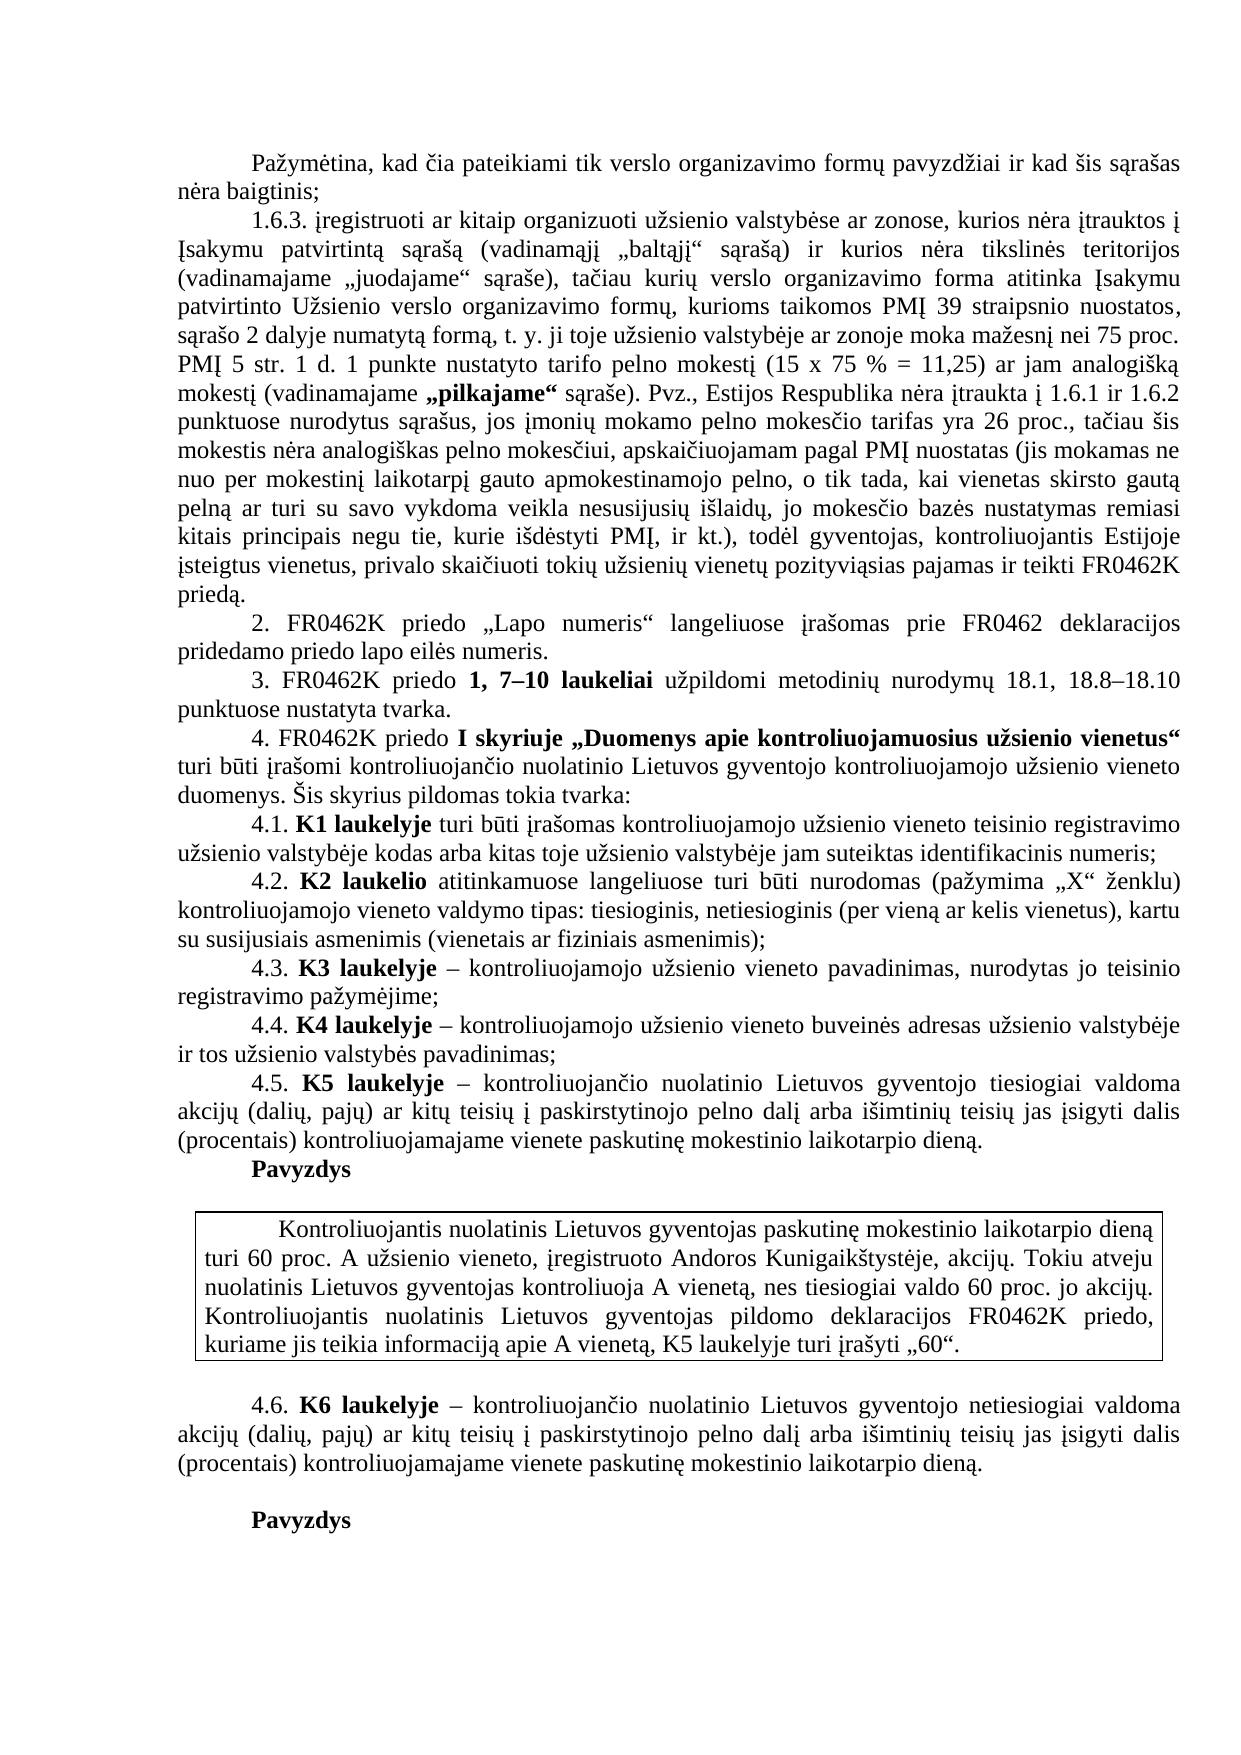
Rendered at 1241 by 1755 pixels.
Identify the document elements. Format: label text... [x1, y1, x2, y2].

text 4.3. K3 laukelyje – kontroliuojamojo užsienio vieneto pavadinimas, nurodytas jo teisinio registravimo pažymėjime; [177, 953, 1181, 1010]
text Pažymėtina, kad čia pateikiami tik verslo organizavimo formų pavyzdžiai ir kad šis sąrašas nėra baigtinis; [177, 148, 1181, 205]
text Pavyzdys [177, 1154, 1181, 1183]
text Pavyzdys [177, 1505, 1181, 1534]
text 4.6. K6 laukelyje – kontroliuojančio nuolatinio Lietuvos gyventojo netiesiogiai valdoma akcijų (dalių, pajų) ar kitų teisių į paskirstytinojo pelno dalį arba išimtinių teisių jas įsigyti dalis (procentais) kontroliuojamajame vienete paskutinę mokestinio laikotarpio dieną. [177, 1390, 1181, 1476]
text Kontroliuojantis nuolatinis Lietuvos gyventojas paskutinę mokestinio laikotarpio dieną turi 60 proc. A užsienio vieneto, įregistruoto Andoros Kunigaikštystėje, akcijų. Tokiu atveju nuolatinis Lietuvos gyventojas kontroliuoja A vienetą, nes tiesiogiai valdo 60 proc. jo akcijų. Kontroliuojantis nuolatinis Lietuvos gyventojas pildomo deklaracijos FR0462K priedo, kuriame jis teikia informaciją apie A vienetą, K5 laukelyje turi įrašyti „60“. [196, 1213, 1162, 1360]
text 4.5. K5 laukelyje – kontroliuojančio nuolatinio Lietuvos gyventojo tiesiogiai valdoma akcijų (dalių, pajų) ar kitų teisių į paskirstytinojo pelno dalį arba išimtinių teisių jas įsigyti dalis (procentais) kontroliuojamajame vienete paskutinę mokestinio laikotarpio dieną. [177, 1068, 1181, 1154]
text 4.4. K4 laukelyje – kontroliuojamojo užsienio vieneto buveinės adresas užsienio valstybėje ir tos užsienio valstybės pavadinimas; [177, 1010, 1181, 1068]
text 4.2. K2 laukelio atitinkamuose langeliuose turi būti nurodomas (pažymima „X“ ženklu) kontroliuojamojo vieneto valdymo tipas: tiesioginis, netiesioginis (per vieną ar kelis vienetus), kartu su susijusiais asmenimis (vienetais ar fiziniais asmenimis); [177, 866, 1181, 953]
text 1.6.3. įregistruoti ar kitaip organizuoti užsienio valstybėse ar zonose, kurios nėra įtrauktos į Įsakymu patvirtintą sąrašą (vadinamąjį „baltąjį“ sąrašą) ir kurios nėra tikslinės teritorijos (vadinamajame „juodajame“ sąraše), tačiau kurių verslo organizavimo forma atitinka Įsakymu patvirtinto Užsienio verslo organizavimo formų, kurioms taikomos PMĮ 39 straipsnio nuostatos, sąrašo 2 dalyje numatytą formą, t. y. ji toje užsienio valstybėje ar zonoje moka mažesnį nei 75 proc. PMĮ 5 str. 1 d. 1 punkte nustatyto tarifo pelno mokestį (15 x 75 % = 11,25) ar jam analogišką mokestį (vadinamajame „pilkajame“ sąraše). Pvz., Estijos Respublika nėra įtraukta į 1.6.1 ir 1.6.2 punktuose nurodytus sąrašus, jos įmonių mokamo pelno mokesčio tarifas yra 26 proc., tačiau šis mokestis nėra analogiškas pelno mokesčiui, apskaičiuojamam pagal PMĮ nuostatas (jis mokamas ne nuo per mokestinį laikotarpį gauto apmokestinamojo pelno, o tik tada, kai vienetas skirsto gautą pelną ar turi su savo vykdoma veikla nesusijusių išlaidų, jo mokesčio bazės nustatymas remiasi kitais principais negu tie, kurie išdėstyti PMĮ, ir kt.), todėl gyventojas, kontroliuojantis Estijoje įsteigtus vienetus, privalo skaičiuoti tokių užsienių vienetų pozityviąsias pajamas ir teikti FR0462K priedą. [177, 205, 1181, 608]
text 2. FR0462K priedo „Lapo numeris“ langeliuose įrašomas prie FR0462 deklaracijos pridedamo priedo lapo eilės numeris. [177, 608, 1181, 665]
text 3. FR0462K priedo 1, 7–10 laukeliai užpildomi metodinių nurodymų 18.1, 18.8–18.10 punktuose nustatyta tvarka. [177, 665, 1181, 723]
text 4. FR0462K priedo I skyriuje „Duomenys apie kontroliuojamuosius užsienio vienetus“ turi būti įrašomi kontroliuojančio nuolatinio Lietuvos gyventojo kontroliuojamojo užsienio vieneto duomenys. Šis skyrius pildomas tokia tvarka: [177, 723, 1181, 809]
text 4.1. K1 laukelyje turi būti įrašomas kontroliuojamojo užsienio vieneto teisinio registravimo užsienio valstybėje kodas arba kitas toje užsienio valstybėje jam suteiktas identifikacinis numeris; [177, 809, 1181, 866]
